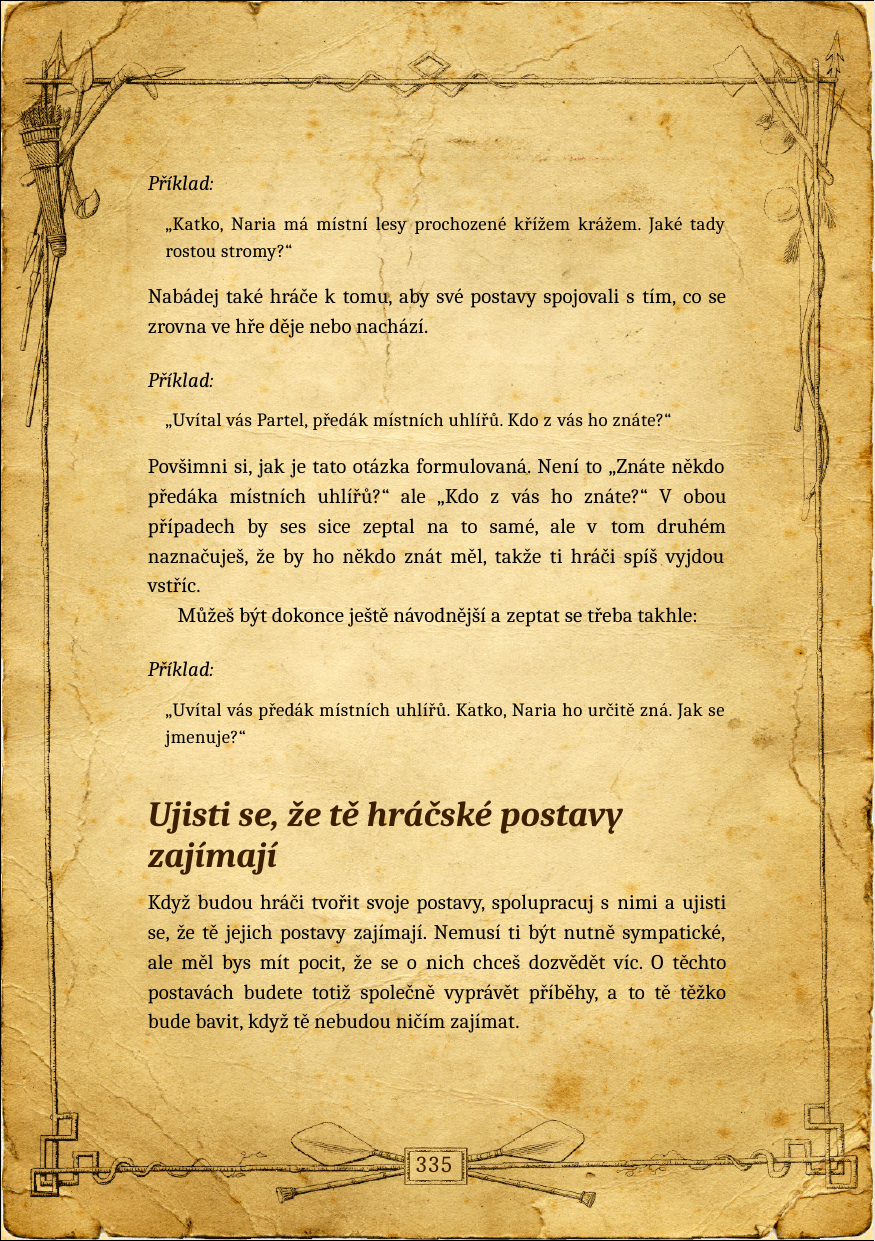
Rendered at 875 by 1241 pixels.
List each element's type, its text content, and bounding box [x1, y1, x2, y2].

text Když budou hráči tvořit svoje postavy, spolupracuj s⁠ nimi a⁠ ujisti se, že tě jejich postavy zajímají. Nemusí ti být nutně sympatické, ale měl bys mít pocit, že se o⁠ nich chceš dozvědět víc. O⁠ těchto postavách budete totiž společně vyprávět příběhy, a⁠ to tě těžko bude bavit, když tě nebudou ničím zajímat. [148, 891, 726, 1034]
text Příklad: [148, 172, 726, 196]
subtitle Ujisti se, že tě hráčské postavy zajímají [148, 794, 726, 876]
text Příklad: [148, 368, 726, 392]
text „Uvítal vás Partel, předák místních uhlířů. Kdo z⁠ vás ho znáte?“ [165, 410, 726, 432]
text Příklad: [148, 658, 726, 682]
picture [1, 1, 874, 1240]
text „Katko, Naria má místní lesy prochozené křížem krážem. Jaké tady rostou stromy?“ [165, 213, 726, 262]
text Nabádej také hráče k⁠ tomu, aby své postavy spojovali s⁠ tím, co se zrovna ve hře děje nebo nachází. [148, 285, 726, 339]
text Povšimni si, jak je tato otázka formulovaná. Není to „Znáte někdo předáka místních uhlířů?“ ale „Kdo z⁠ vás ho znáte?“ V⁠ obou případech by ses sice zeptal na to samé, ale v⁠ tom druhém naznačuješ, že by ho někdo znát měl, takže ti hráči spíš vyjdou vstříc. Můžeš být dokonce ještě návodnější a⁠ zeptat se třeba takhle: [148, 454, 726, 628]
text „Uvítal vás předák místních uhlířů. Katko, Naria ho určitě zná. Jak se jmenuje?“ [165, 699, 726, 748]
